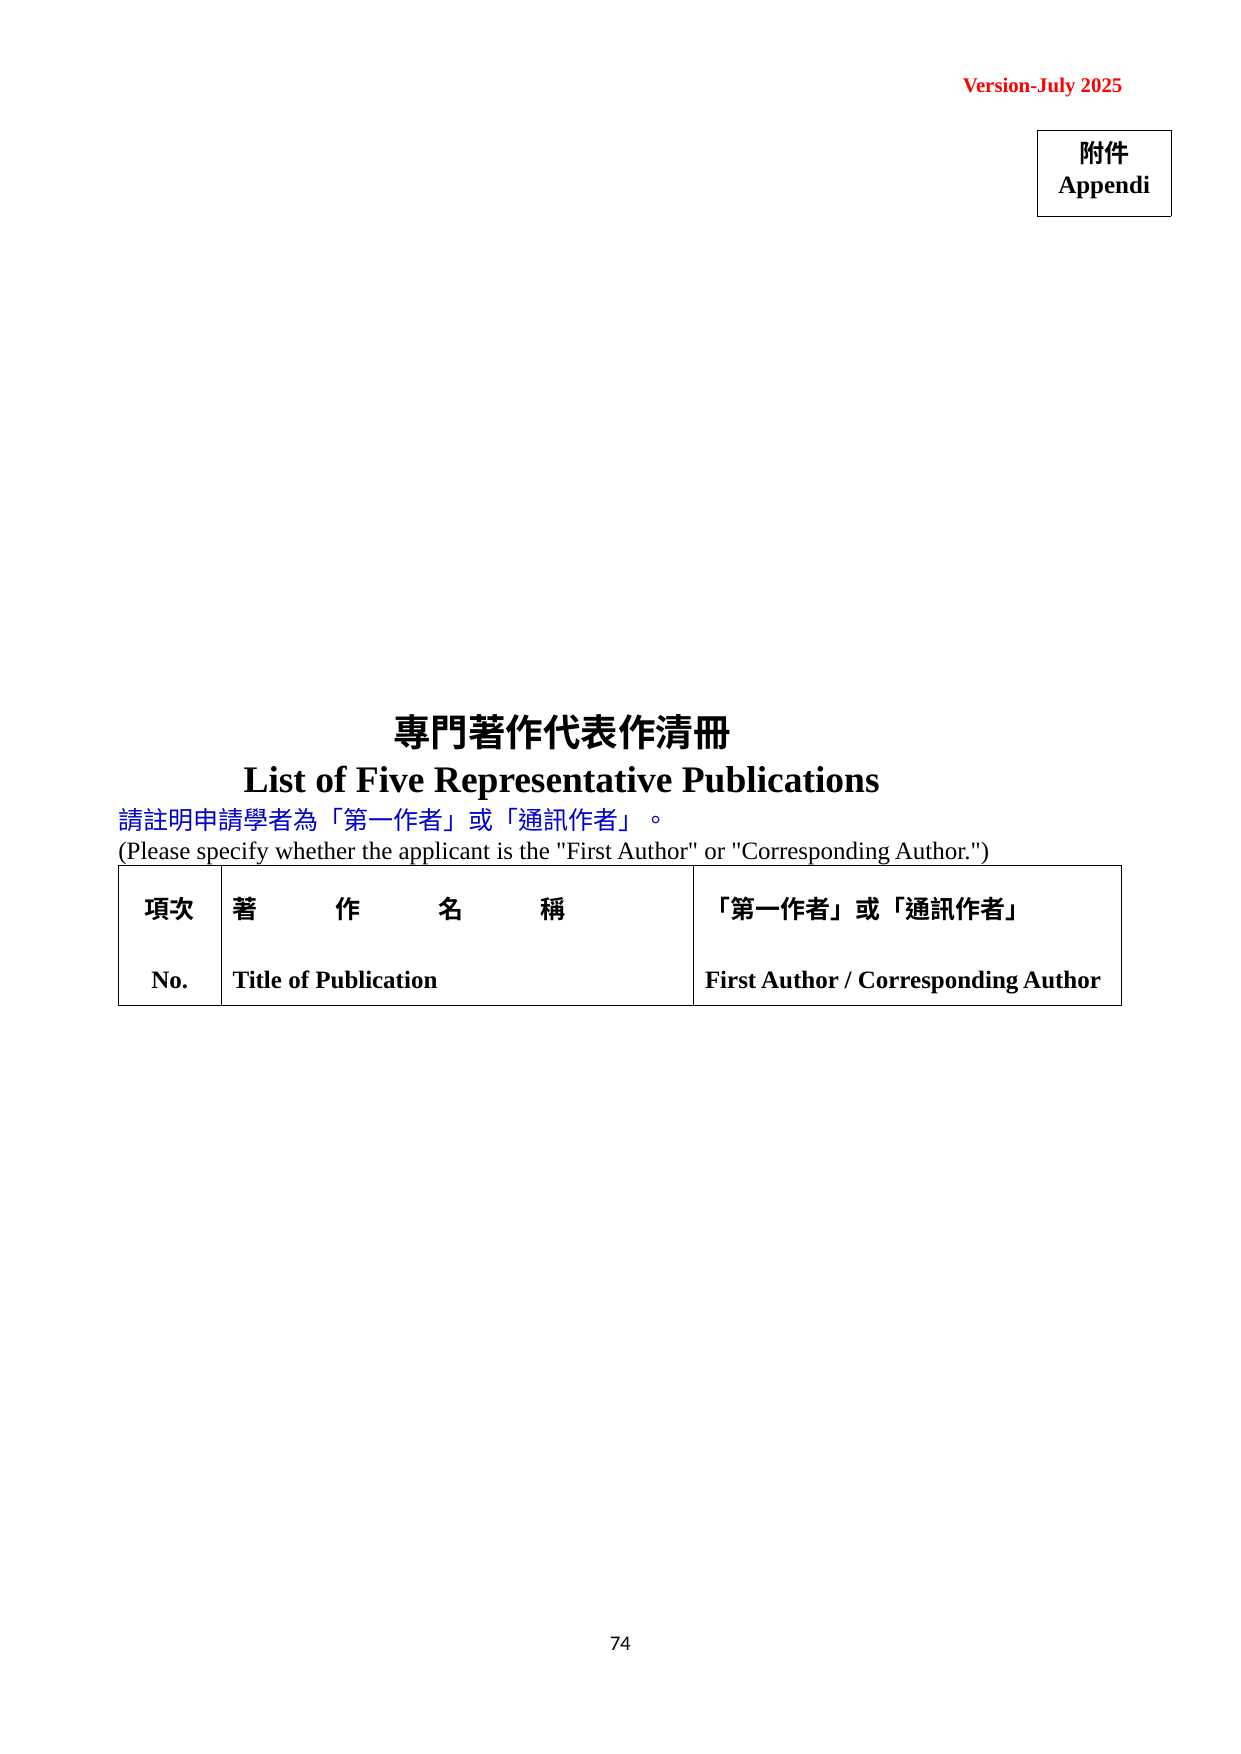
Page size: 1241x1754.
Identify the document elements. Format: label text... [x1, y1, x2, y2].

text Appendix [1052, 169, 1156, 208]
text 請註明申請學者為「第一作者」或「通訊作者」。 (Please specify whether the applicant is the "First Author" or "Corresponding Author.") [118, 800, 1005, 865]
text List of Five Representative Publications [118, 757, 1005, 800]
table_header 著作名稱 Title of Publication [222, 866, 693, 1005]
text 專門著作代表作清冊 [118, 703, 1005, 757]
table_header 項次 No. [119, 866, 221, 1005]
text 附件 [1052, 138, 1156, 169]
table_header 「第一作者」或「通訊作者」 First Author / Corresponding Author [694, 866, 1121, 1005]
text [1038, 131, 1171, 216]
